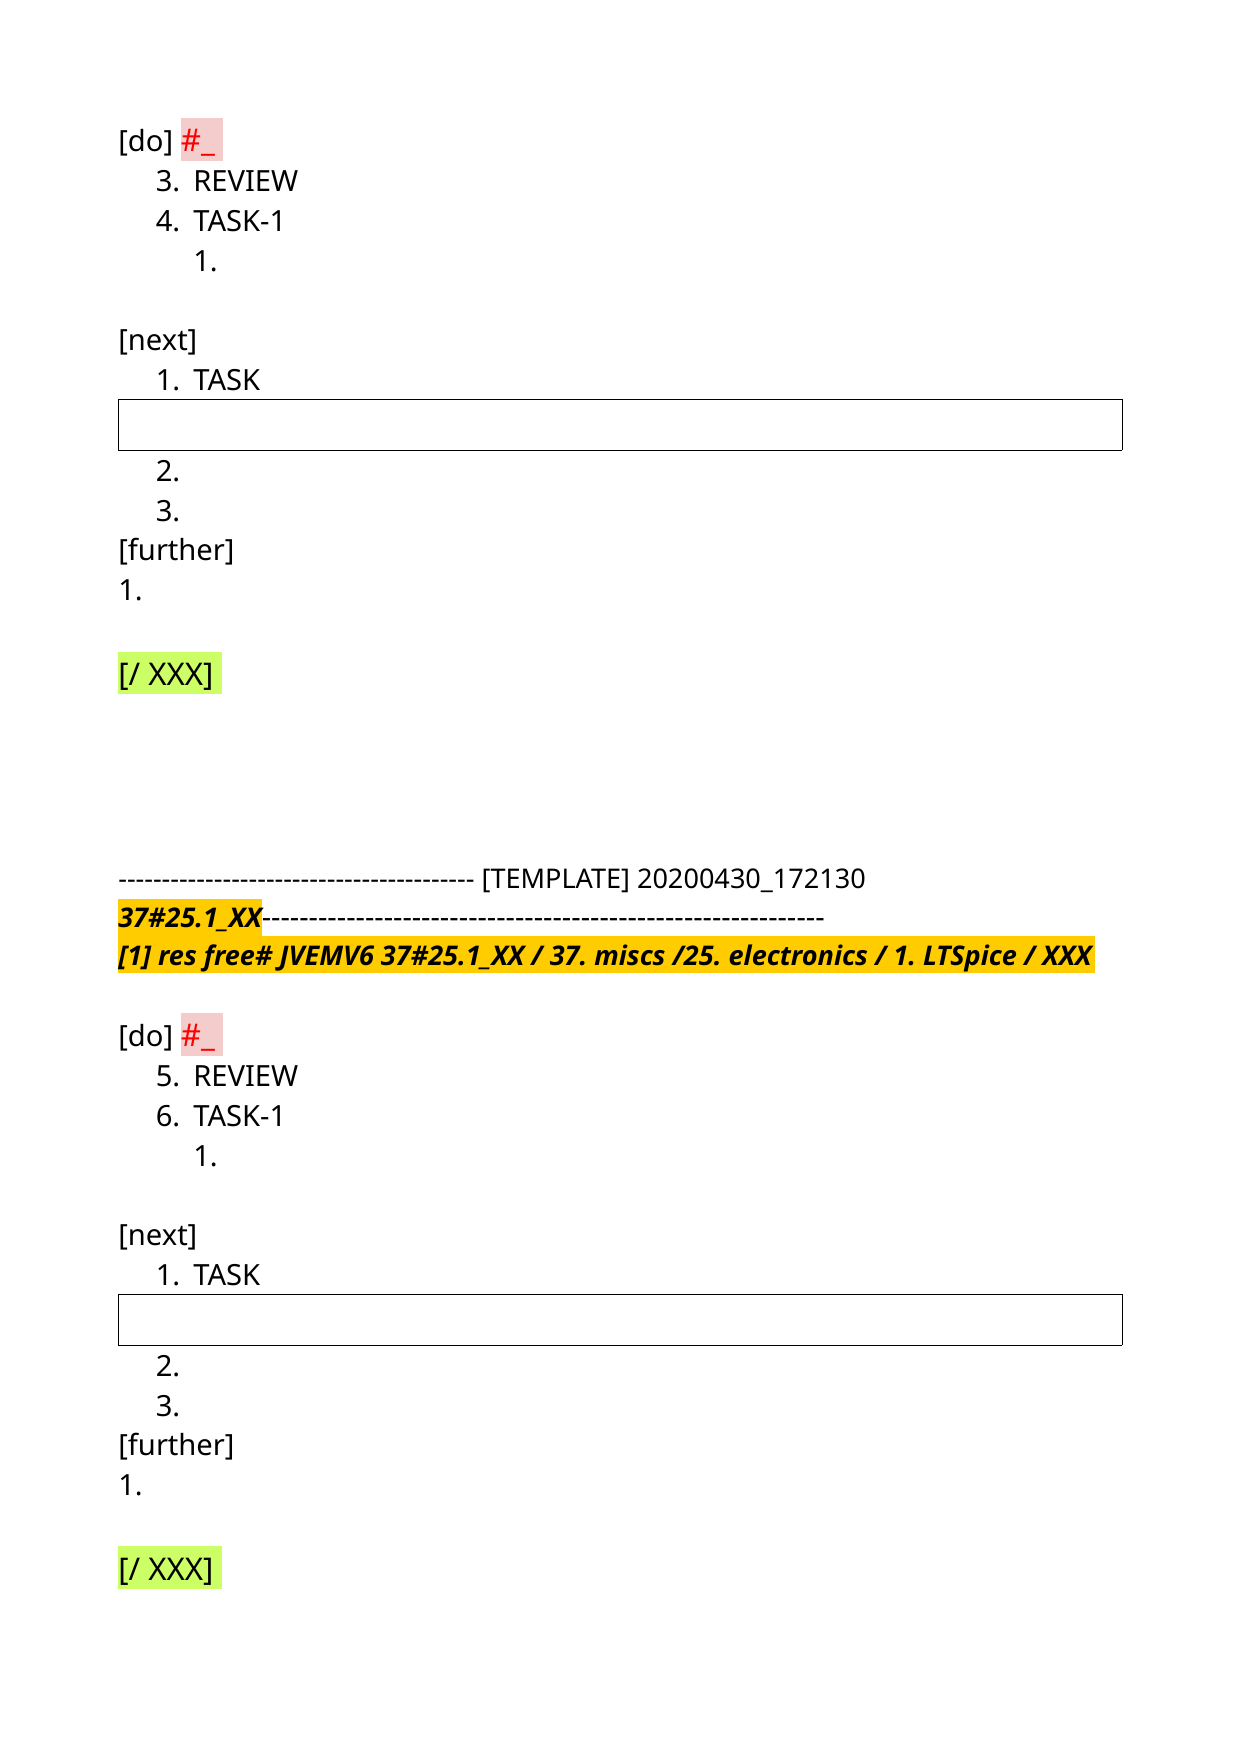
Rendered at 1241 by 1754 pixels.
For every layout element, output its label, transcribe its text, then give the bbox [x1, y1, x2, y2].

list TASK [156, 1254, 1122, 1294]
text [/ XXX] [118, 1504, 1122, 1589]
text 37#25.1_XX------------------------------------------------------------ [118, 897, 1122, 936]
text [further] [118, 529, 1122, 569]
list TASK-1 [156, 1095, 1122, 1135]
list TASK [156, 359, 1122, 399]
text [further] [118, 1424, 1122, 1464]
list TASK-1 [156, 200, 1122, 240]
text [next] [118, 1214, 1122, 1254]
table_header [119, 1295, 1122, 1345]
text ----------------------------------------- [TEMPLATE] 20200430_172130 [118, 860, 1122, 897]
text [next] [118, 319, 1122, 359]
list REVIEW [156, 1056, 1122, 1095]
table_header [119, 400, 1122, 450]
text [do] #_ [118, 1013, 1122, 1056]
text [1] res free# JVEMV6 37#25.1_XX / 37. miscs /25. electronics / 1. LTSpice / XXX [118, 936, 1122, 973]
list REVIEW [156, 161, 1122, 200]
text [/ XXX] [118, 609, 1122, 694]
text [do] #_ [118, 118, 1122, 161]
